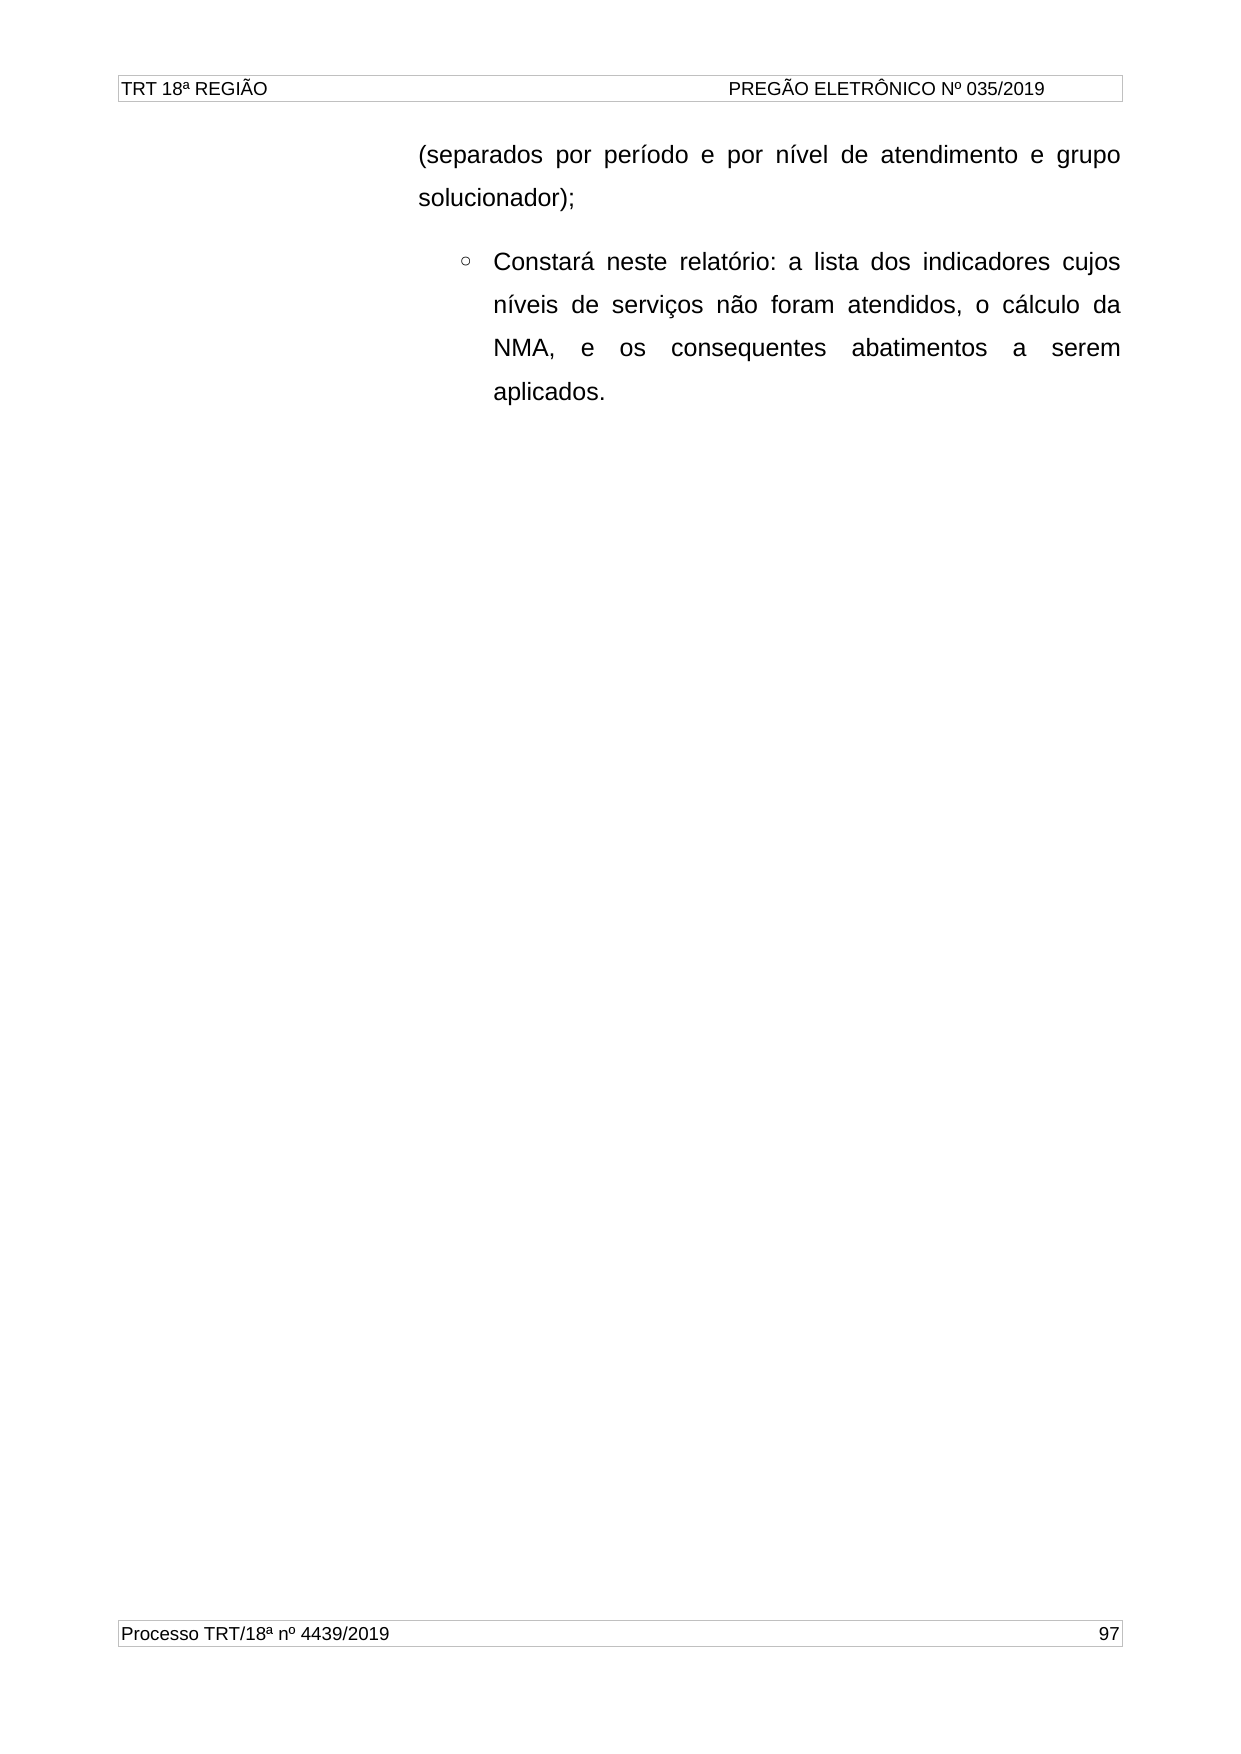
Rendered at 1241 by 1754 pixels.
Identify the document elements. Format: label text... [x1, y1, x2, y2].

text (separados por período e por nível de atendimento e grupo solucionador); [418, 140, 1122, 212]
list Constará neste relatório: a lista dos indicadores cujos níveis de serviços não foram atendidos, o cálculo da NMA, e os consequentes abatimentos a serem aplicados. [456, 247, 1122, 405]
